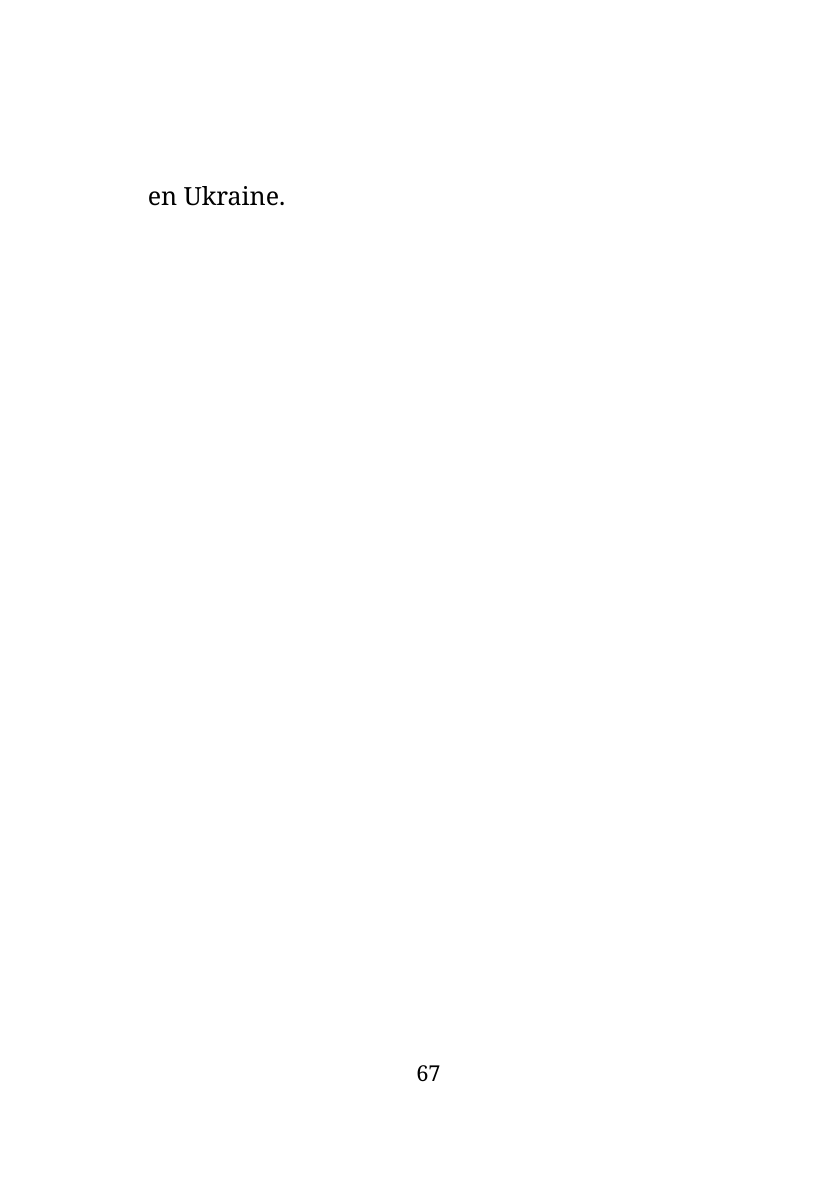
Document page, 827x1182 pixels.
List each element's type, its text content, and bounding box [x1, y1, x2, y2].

text en Ukraine. [148, 179, 707, 213]
